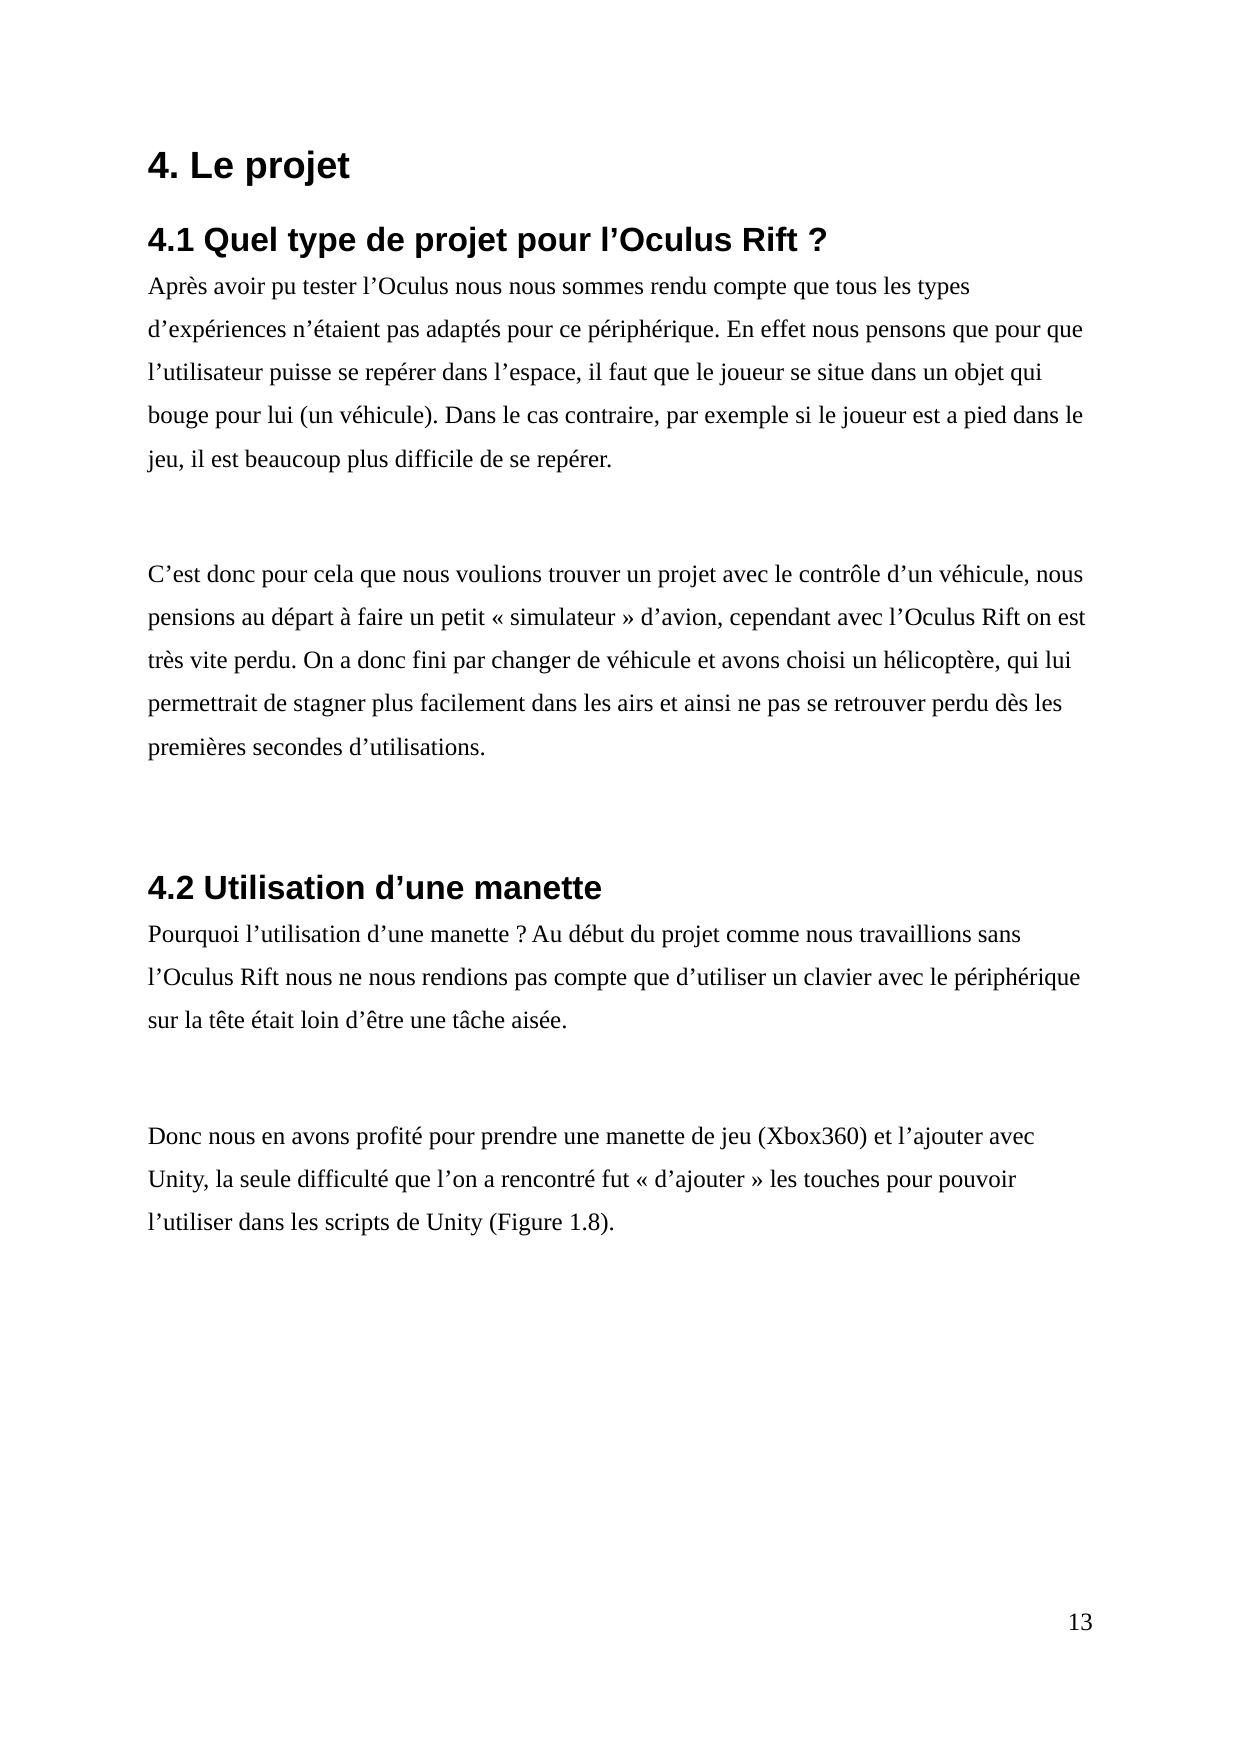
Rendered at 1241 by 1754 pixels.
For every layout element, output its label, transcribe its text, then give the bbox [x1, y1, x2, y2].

text Pourquoi l’utilisation d’une manette ? Au début du projet comme nous travaillions sans l’Oculus Rift nous ne nous rendions pas compte que d’utiliser un clavier avec le périphérique sur la tête était loin d’être une tâche aisée. [148, 919, 1093, 1034]
subtitle 4. Le projet [148, 143, 1093, 187]
text C’est donc pour cela que nous voulions trouver un projet avec le contrôle d’un véhicule, nous pensions au départ à faire un petit « simulateur » d’avion, cependant avec l’Oculus Rift on est très vite perdu. On a donc fini par changer de véhicule et avons choisi un hélicoptère, qui lui permettrait de stagner plus facilement dans les airs et ainsi ne pas se retrouver perdu dès les premières secondes d’utilisations. [148, 559, 1093, 760]
subtitle 4.2 Utilisation d’une manette [148, 868, 1093, 907]
text Donc nous en avons profité pour prendre une manette de jeu (Xbox360) et l’ajouter avec Unity, la seule difficulté que l’on a rencontré fut « d’ajouter » les touches pour pouvoir l’utiliser dans les scripts de Unity (Figure 1.8). [148, 1121, 1093, 1236]
subtitle 4.1 Quel type de projet pour l’Oculus Rift ? [148, 220, 1093, 259]
text Après avoir pu tester l’Oculus nous nous sommes rendu compte que tous les types d’expériences n’étaient pas adaptés pour ce périphérique. En effet nous pensons que pour que l’utilisateur puisse se repérer dans l’espace, il faut que le joueur se situe dans un objet qui bouge pour lui (un véhicule). Dans le cas contraire, par exemple si le joueur est a pied dans le jeu, il est beaucoup plus difficile de se repérer. [148, 271, 1093, 472]
